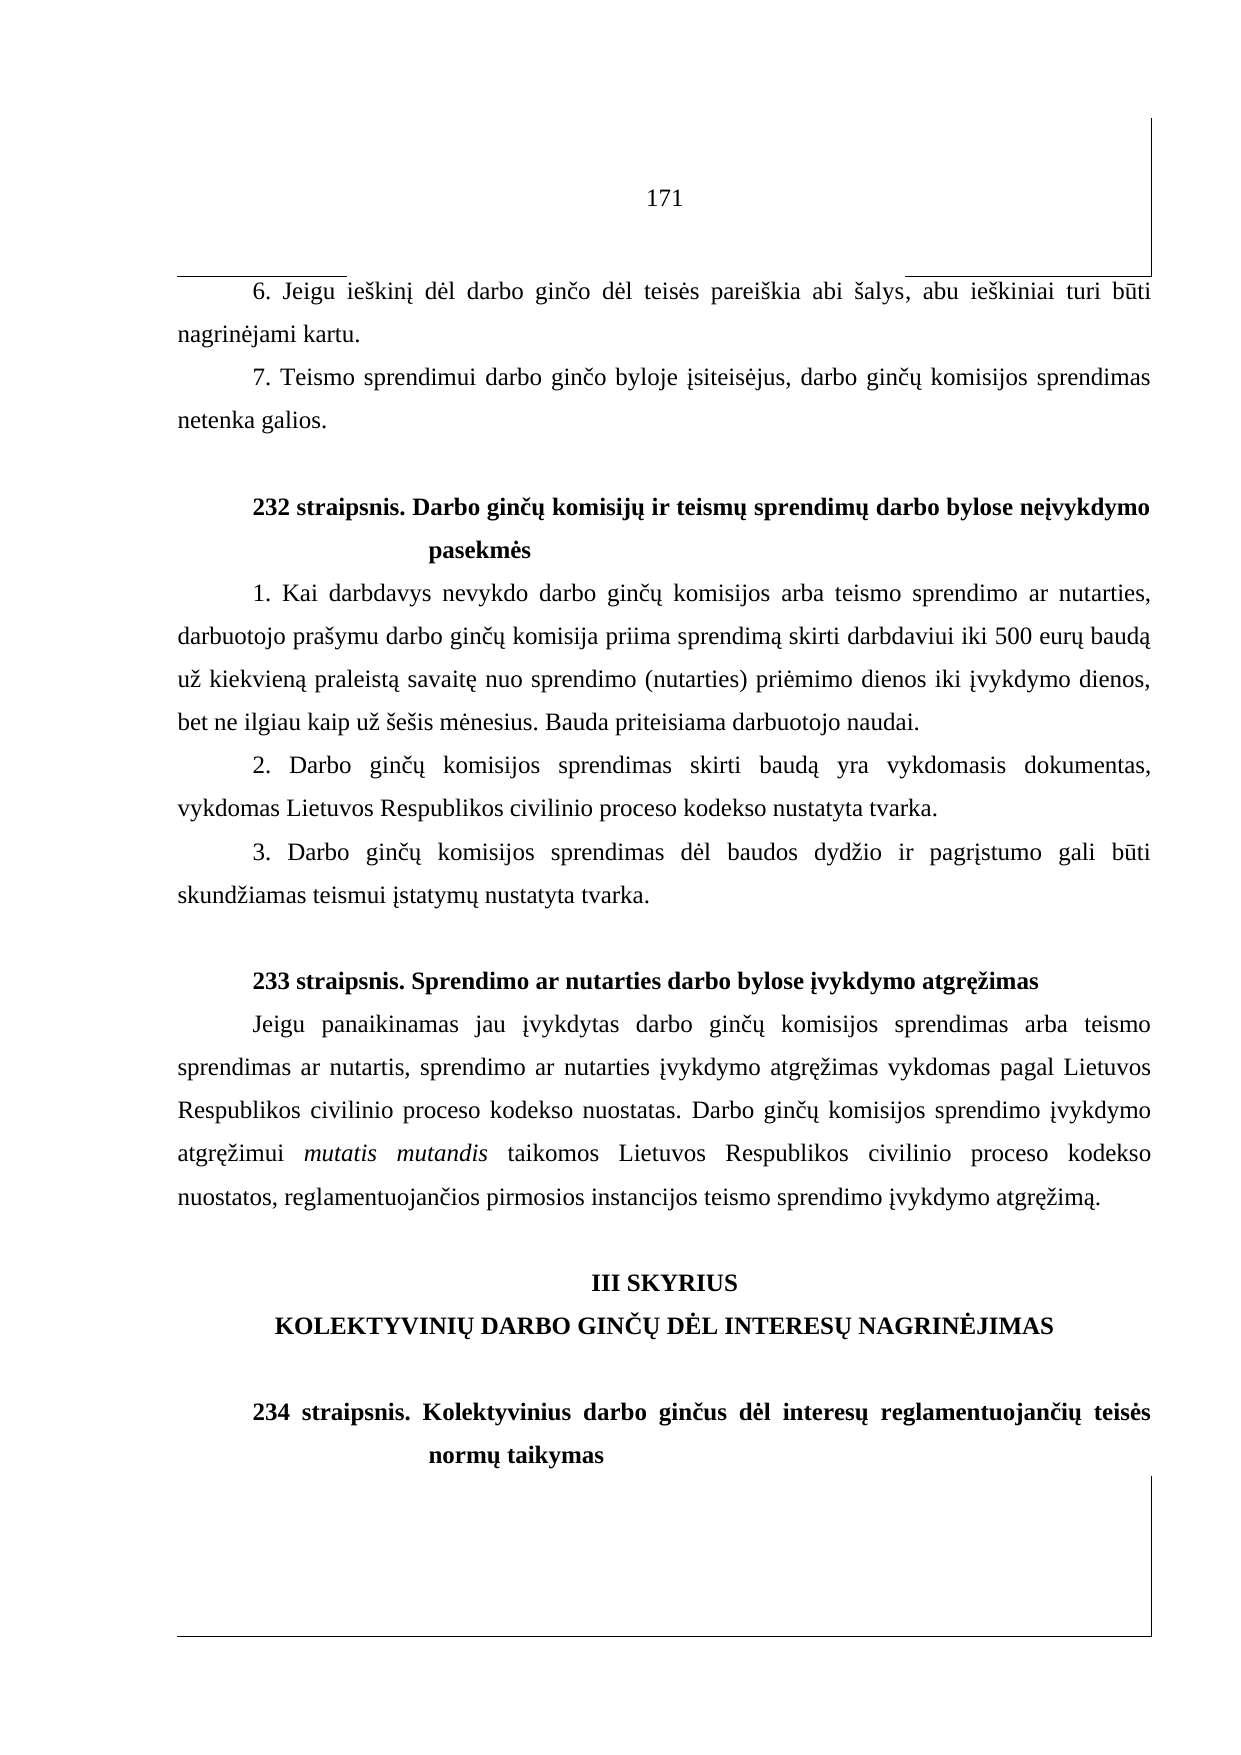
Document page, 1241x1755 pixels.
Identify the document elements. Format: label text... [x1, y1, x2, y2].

text Jeigu panaikinamas jau įvykdytas darbo ginčų komisijos sprendimas arba teismo sprendimas ar nutartis, sprendimo ar nutarties įvykdymo atgręžimas vykdomas pagal Lietuvos Respublikos civilinio proceso kodekso nuostatas. Darbo ginčų komisijos sprendimo įvykdymo atgręžimui mutatis mutandis taikomos Lietuvos Respublikos civilinio proceso kodekso nuostatos, reglamentuojančios pirmosios instancijos teismo sprendimo įvykdymo atgręžimą. [177, 1009, 1152, 1210]
text 1. Kai darbdavys nevykdo darbo ginčų komisijos arba teismo sprendimo ar nutarties, darbuotojo prašymu darbo ginčų komisija priima sprendimą skirti darbdaviui iki 500 eurų baudą už kiekvieną praleistą savaitę nuo sprendimo (nutarties) priėmimo dienos iki įvykdymo dienos, bet ne ilgiau kaip už šešis mėnesius. Bauda priteisiama darbuotojo naudai. [177, 578, 1152, 736]
subtitle 233 straipsnis. Sprendimo ar nutarties darbo bylose įvykdymo atgręžimas [177, 966, 1152, 995]
text KOLEKTYVINIŲ DARBO GINČŲ DĖL INTERESŲ NAGRINĖJIMAS [177, 1311, 1152, 1340]
text III SKYRIUS [177, 1268, 1152, 1297]
subtitle 232 straipsnis. Darbo ginčų komisijų ir teismų sprendimų darbo bylose neįvykdymo pasekmės [252, 492, 1152, 563]
text 6. Jeigu ieškinį dėl darbo ginčo dėl teisės pareiškia abi šalys, abu ieškiniai turi būti nagrinėjami kartu. [177, 276, 1152, 348]
subtitle 234 straipsnis. Kolektyvinius darbo ginčus dėl interesų reglamentuojančių teisės normų taikymas [252, 1397, 1152, 1469]
text 2. Darbo ginčų komisijos sprendimas skirti baudą yra vykdomasis dokumentas, vykdomas Lietuvos Respublikos civilinio proceso kodekso nustatyta tvarka. [177, 750, 1152, 822]
text 3. Darbo ginčų komisijos sprendimas dėl baudos dydžio ir pagrįstumo gali būti skundžiamas teismui įstatymų nustatyta tvarka. [177, 837, 1152, 908]
text 7. Teismo sprendimui darbo ginčo byloje įsiteisėjus, darbo ginčų komisijos sprendimas netenka galios. [177, 362, 1152, 434]
